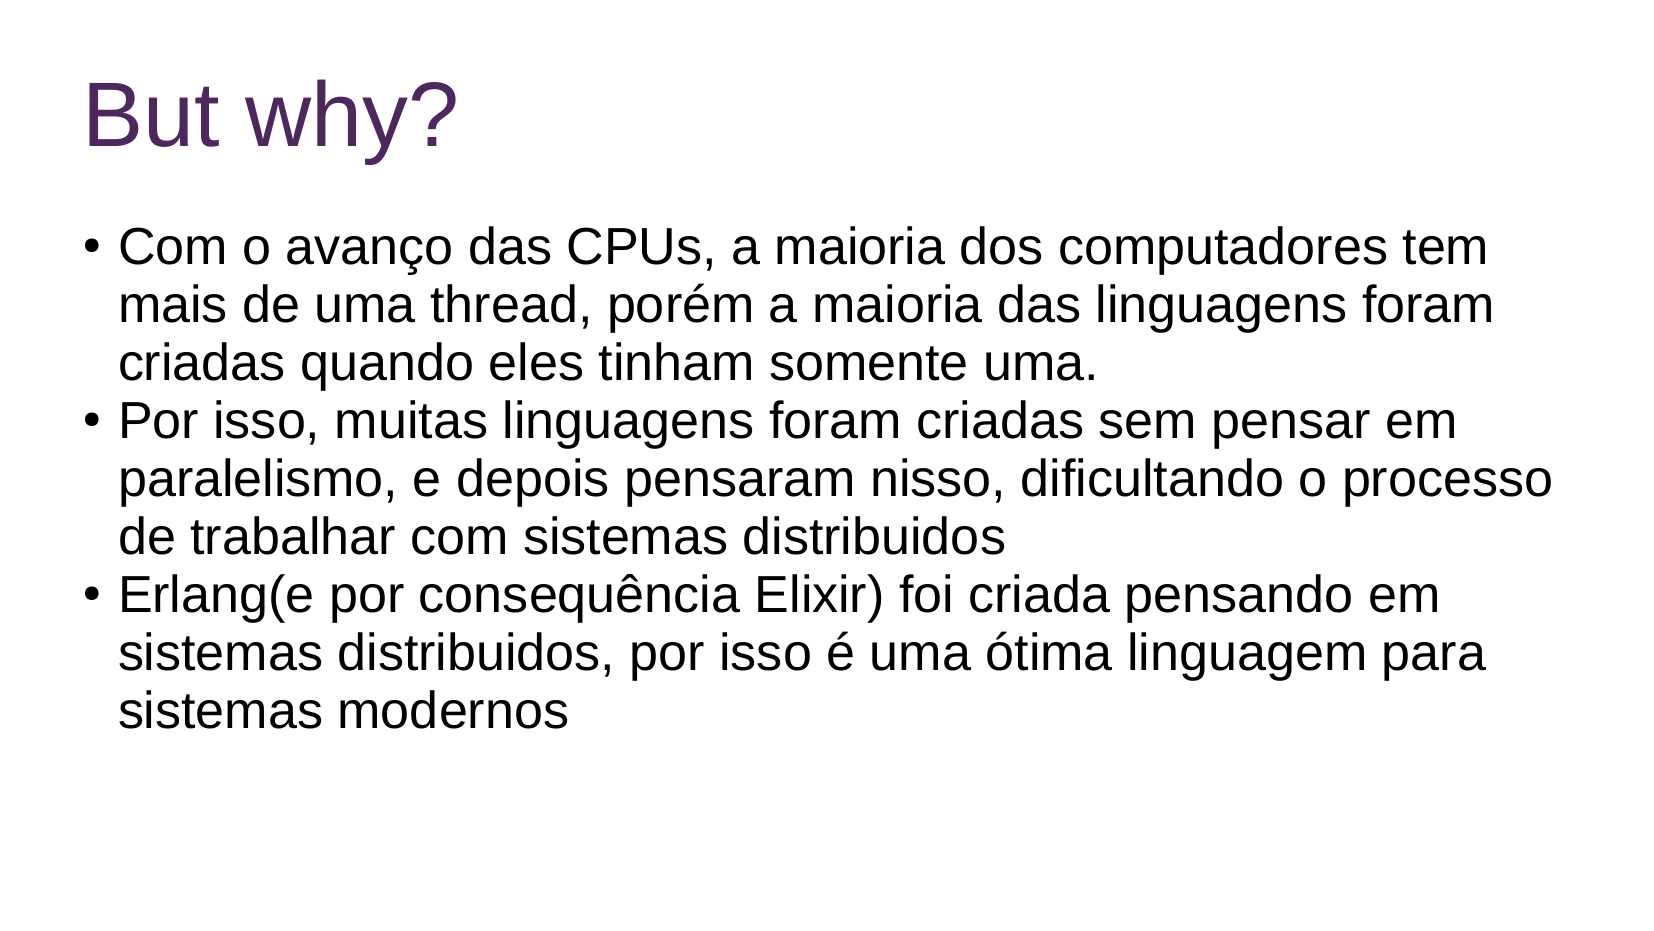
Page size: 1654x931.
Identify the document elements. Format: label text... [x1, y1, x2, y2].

text_box Com o avanço das CPUs, a maioria dos computadores tem mais de uma thread, porém a maioria das linguagens foram criadas quando eles tinham somente uma. Por isso, muitas linguagens foram criadas sem pensar em paralelismo, e depois pensaram nisso, dificultando o processo de trabalhar com sistemas distribuidos Erlang(e por consequência Elixir) foi criada pensando em sistemas distribuidos, por isso é uma ótima linguagem para sistemas modernos [82, 217, 1571, 758]
title But why? [82, 37, 1571, 193]
